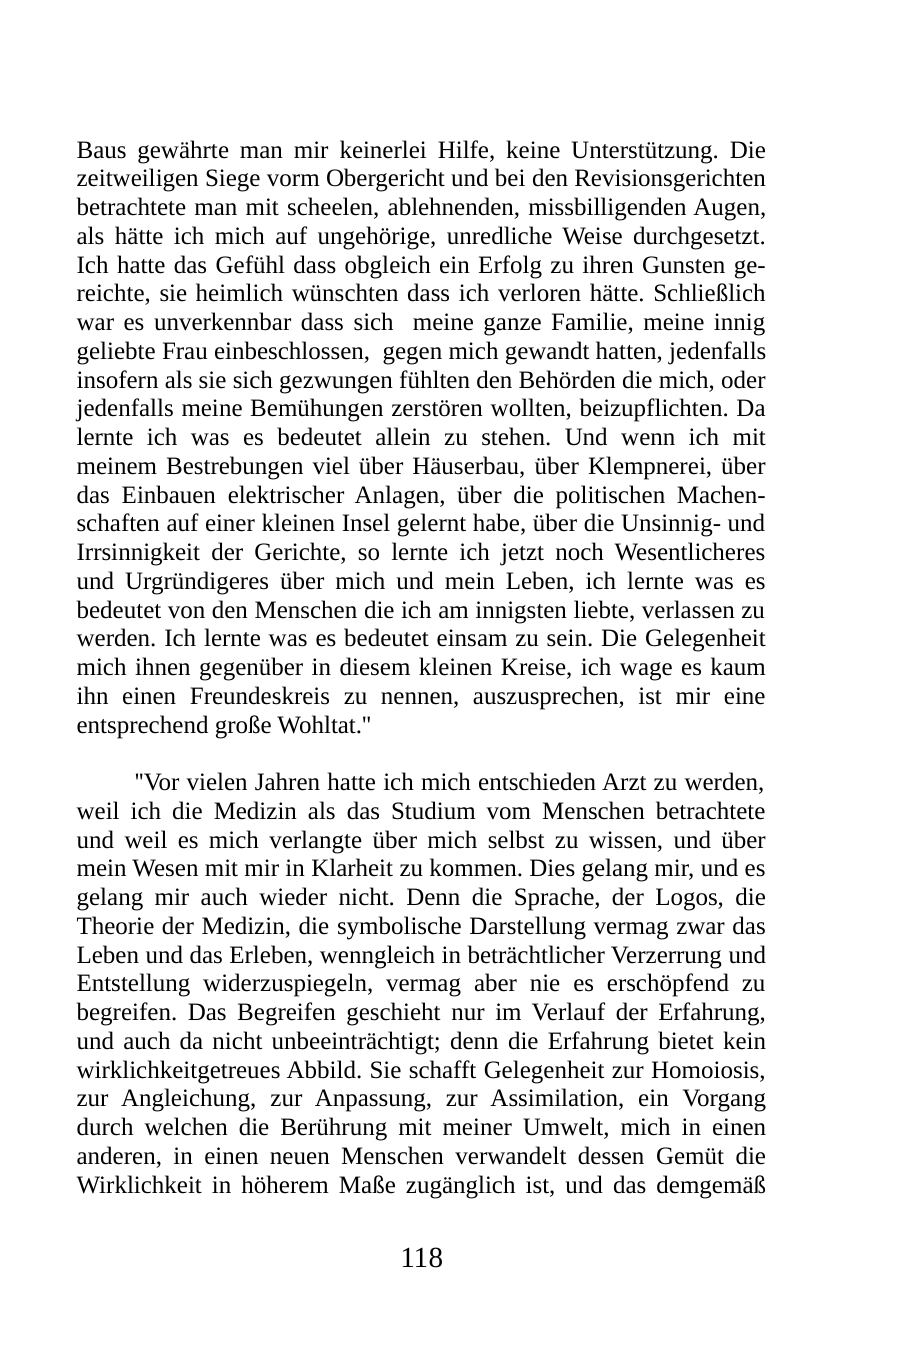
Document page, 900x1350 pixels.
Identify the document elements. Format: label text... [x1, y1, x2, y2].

text Baus gewährte man mir keinerlei Hilfe, keine Unterstützung. Die zeitweiligen Siege vorm Obergericht und bei den Revisionsgerichten betrachtete man mit scheelen, ablehnenden, missbilligenden Augen, als hätte ich mich auf ungehörige, unredliche Weise durchgesetzt. Ich hatte das Gefühl dass obgleich ein Erfolg zu ihren Gunsten ge-reichte, sie heimlich wünschten dass ich verloren hätte. Schließlich war es unverkennbar dass sich meine ganze Familie, meine innig geliebte Frau einbeschlossen, gegen mich gewandt hatten, jedenfalls insofern als sie sich gezwungen fühlten den Behörden die mich, oder jedenfalls meine Bemühungen zerstören wollten, beizupflichten. Da lernte ich was es bedeutet allein zu stehen. Und wenn ich mit meinem Bestrebungen viel über Häuserbau, über Klempnerei, über das Einbauen elektrischer Anlagen, über die politischen Machen-schaften auf einer kleinen Insel gelernt habe, über die Unsinnig- und Irrsinnigkeit der Gerichte, so lernte ich jetzt noch Wesentlicheres und Urgründigeres über mich und mein Leben, ich lernte was es bedeutet von den Menschen die ich am innigsten liebte, verlassen zu werden. Ich lernte was es bedeutet einsam zu sein. Die Gelegenheit mich ihnen gegenüber in diesem kleinen Kreise, ich wage es kaum ihn einen Freundeskreis zu nennen, auszusprechen, ist mir eine entsprechend große Wohltat.'' [76, 135, 766, 738]
text ''Vor vielen Jahren hatte ich mich entschieden Arzt zu werden, weil ich die Medizin als das Studium vom Menschen betrachtete und weil es mich verlangte über mich selbst zu wissen, und über mein Wesen mit mir in Klarheit zu kommen. Dies gelang mir, und es gelang mir auch wieder nicht. Denn die Sprache, der Logos, die Theorie der Medizin, die symbolische Darstellung vermag zwar das Leben und das Erleben, wenngleich in beträchtlicher Verzerrung und Entstellung widerzuspiegeln, vermag aber nie es erschöpfend zu begreifen. Das Begreifen geschieht nur im Verlauf der Erfahrung, und auch da nicht unbeeinträchtigt; denn die Erfahrung bietet kein wirklichkeitgetreues Abbild. Sie schafft Gelegenheit zur Homoiosis, zur Angleichung, zur Anpassung, zur Assimilation, ein Vorgang durch welchen die Berührung mit meiner Umwelt, mich in einen anderen, in einen neuen Menschen verwandelt dessen Gemüt die Wirklichkeit in höherem Maße zugänglich ist, und das demgemäß [76, 767, 766, 1198]
